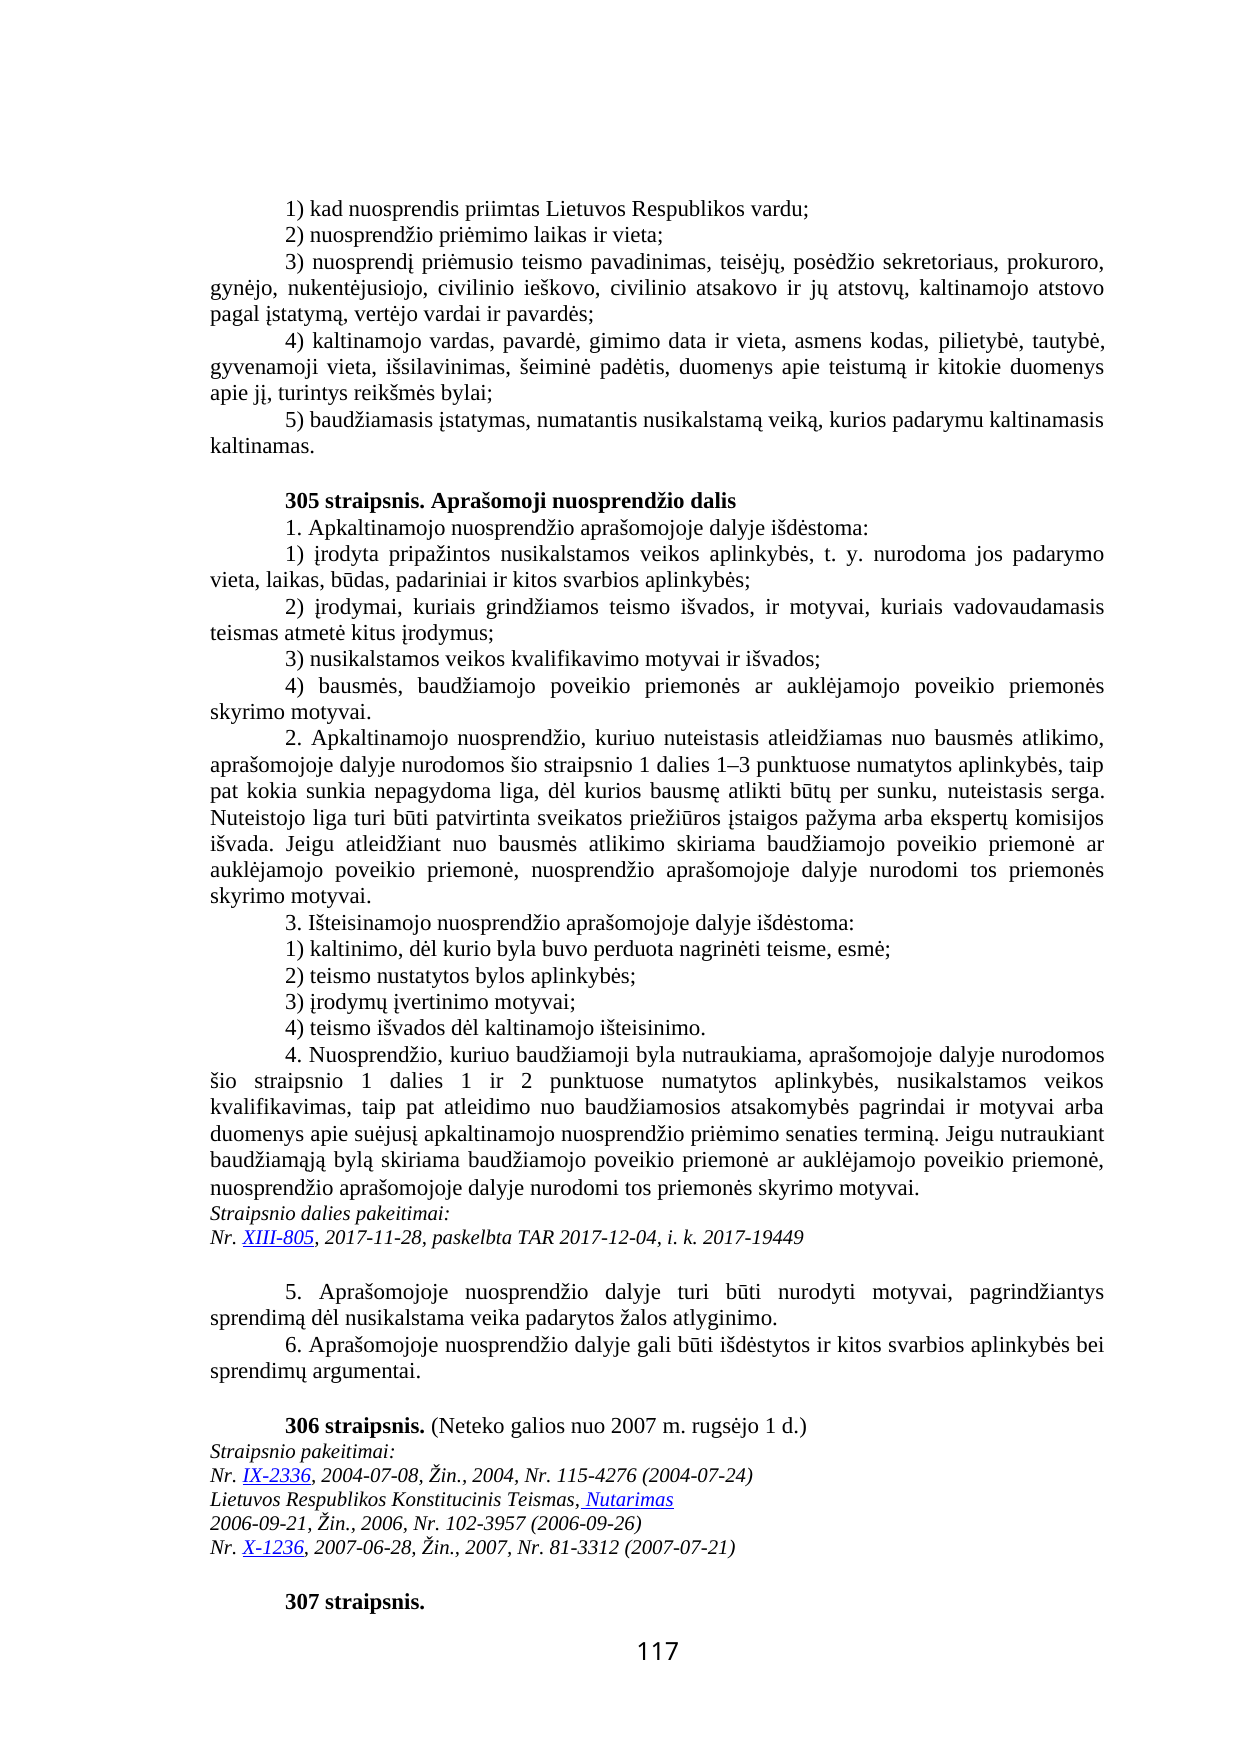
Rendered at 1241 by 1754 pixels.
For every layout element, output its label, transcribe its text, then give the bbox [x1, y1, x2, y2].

text 4) bausmės, baudžiamojo poveikio priemonės ar auklėjamojo poveikio priemonės skyrimo motyvai. [210, 672, 1106, 724]
text 6. Aprašomojoje nuosprendžio dalyje gali būti išdėstytos ir kitos svarbios aplinkybės bei sprendimų argumentai. [210, 1331, 1106, 1383]
text 4) teismo išvados dėl kaltinamojo išteisinimo. [210, 1014, 1106, 1041]
text 3) nuosprendį priėmusio teismo pavadinimas, teisėjų, posėdžio sekretoriaus, prokuroro, gynėjo, nukentėjusiojo, civilinio ieškovo, civilinio atsakovo ir jų atstovų, kaltinamojo atstovo pagal įstatymą, vertėjo vardai ir pavardės; [210, 248, 1106, 327]
text 5) baudžiamasis įstatymas, numatantis nusikalstamą veiką, kurios padarymu kaltinamasis kaltinamas. [210, 406, 1106, 458]
text 2) nuosprendžio priėmimo laikas ir vieta; [210, 221, 1106, 248]
text 3) nusikalstamos veikos kvalifikavimo motyvai ir išvados; [210, 645, 1106, 672]
text Nr. XIII-805, 2017-11-28, paskelbta TAR 2017-12-04, i. k. 2017-19449 [210, 1225, 1106, 1249]
text 3. Išteisinamojo nuosprendžio aprašomojoje dalyje išdėstoma: [210, 909, 1106, 935]
text 1. Apkaltinamojo nuosprendžio aprašomojoje dalyje išdėstoma: [210, 514, 1106, 540]
text Lietuvos Respublikos Konstitucinis Teismas, Nutarimas [210, 1487, 1106, 1511]
text 2) įrodymai, kuriais grindžiamos teismo išvados, ir motyvai, kuriais vadovaudamasis teismas atmetė kitus įrodymus; [210, 593, 1106, 645]
text Straipsnio dalies pakeitimai: [210, 1201, 1106, 1225]
text Straipsnio pakeitimai: [210, 1439, 1106, 1463]
text 5. Aprašomojoje nuosprendžio dalyje turi būti nurodyti motyvai, pagrindžiantys sprendimą dėl nusikalstama veika padarytos žalos atlyginimo. [210, 1278, 1106, 1331]
text 2) teismo nustatytos bylos aplinkybės; [210, 962, 1106, 988]
text 307 straipsnis. [210, 1588, 1106, 1614]
text 306 straipsnis. (Neteko galios nuo 2007 m. rugsėjo 1 d.) [210, 1412, 1106, 1439]
text 1) kaltinimo, dėl kurio byla buvo perduota nagrinėti teisme, esmė; [210, 935, 1106, 962]
text 2. Apkaltinamojo nuosprendžio, kuriuo nuteistasis atleidžiamas nuo bausmės atlikimo, aprašomojoje dalyje nurodomos šio straipsnio 1 dalies 1–3 punktuose numatytos aplinkybės, taip pat kokia sunkia nepagydoma liga, dėl kurios bausmę atlikti būtų per sunku, nuteistasis serga. Nuteistojo liga turi būti patvirtinta sveikatos priežiūros įstaigos pažyma arba ekspertų komisijos išvada. Jeigu atleidžiant nuo bausmės atlikimo skiriama baudžiamojo poveikio priemonė ar auklėjamojo poveikio priemonė, nuosprendžio aprašomojoje dalyje nurodomi tos priemonės skyrimo motyvai. [210, 724, 1106, 909]
text 2006-09-21, Žin., 2006, Nr. 102-3957 (2006-09-26) [210, 1511, 1106, 1535]
text 3) įrodymų įvertinimo motyvai; [210, 988, 1106, 1014]
text 305 straipsnis. Aprašomoji nuosprendžio dalis [210, 487, 1106, 514]
text Nr. IX-2336, 2004-07-08, Žin., 2004, Nr. 115-4276 (2004-07-24) [210, 1463, 1106, 1487]
text 4) kaltinamojo vardas, pavardė, gimimo data ir vieta, asmens kodas, pilietybė, tautybė, gyvenamoji vieta, išsilavinimas, šeiminė padėtis, duomenys apie teistumą ir kitokie duomenys apie jį, turintys reikšmės bylai; [210, 327, 1106, 406]
text 1) įrodyta pripažintos nusikalstamos veikos aplinkybės, t. y. nurodoma jos padarymo vieta, laikas, būdas, padariniai ir kitos svarbios aplinkybės; [210, 540, 1106, 593]
text 1) kad nuosprendis priimtas Lietuvos Respublikos vardu; [210, 195, 1106, 221]
text Nr. X-1236, 2007-06-28, Žin., 2007, Nr. 81-3312 (2007-07-21) [210, 1535, 1106, 1559]
text 4. Nuosprendžio, kuriuo baudžiamoji byla nutraukiama, aprašomojoje dalyje nurodomos šio straipsnio 1 dalies 1 ir 2 punktuose numatytos aplinkybės, nusikalstamos veikos kvalifikavimas, taip pat atleidimo nuo baudžiamosios atsakomybės pagrindai ir motyvai arba duomenys apie suėjusį apkaltinamojo nuosprendžio priėmimo senaties terminą. Jeigu nutraukiant baudžiamąją bylą skiriama baudžiamojo poveikio priemonė ar auklėjamojo poveikio priemonė, nuosprendžio aprašomojoje dalyje nurodomi tos priemonės skyrimo motyvai. [210, 1041, 1106, 1201]
